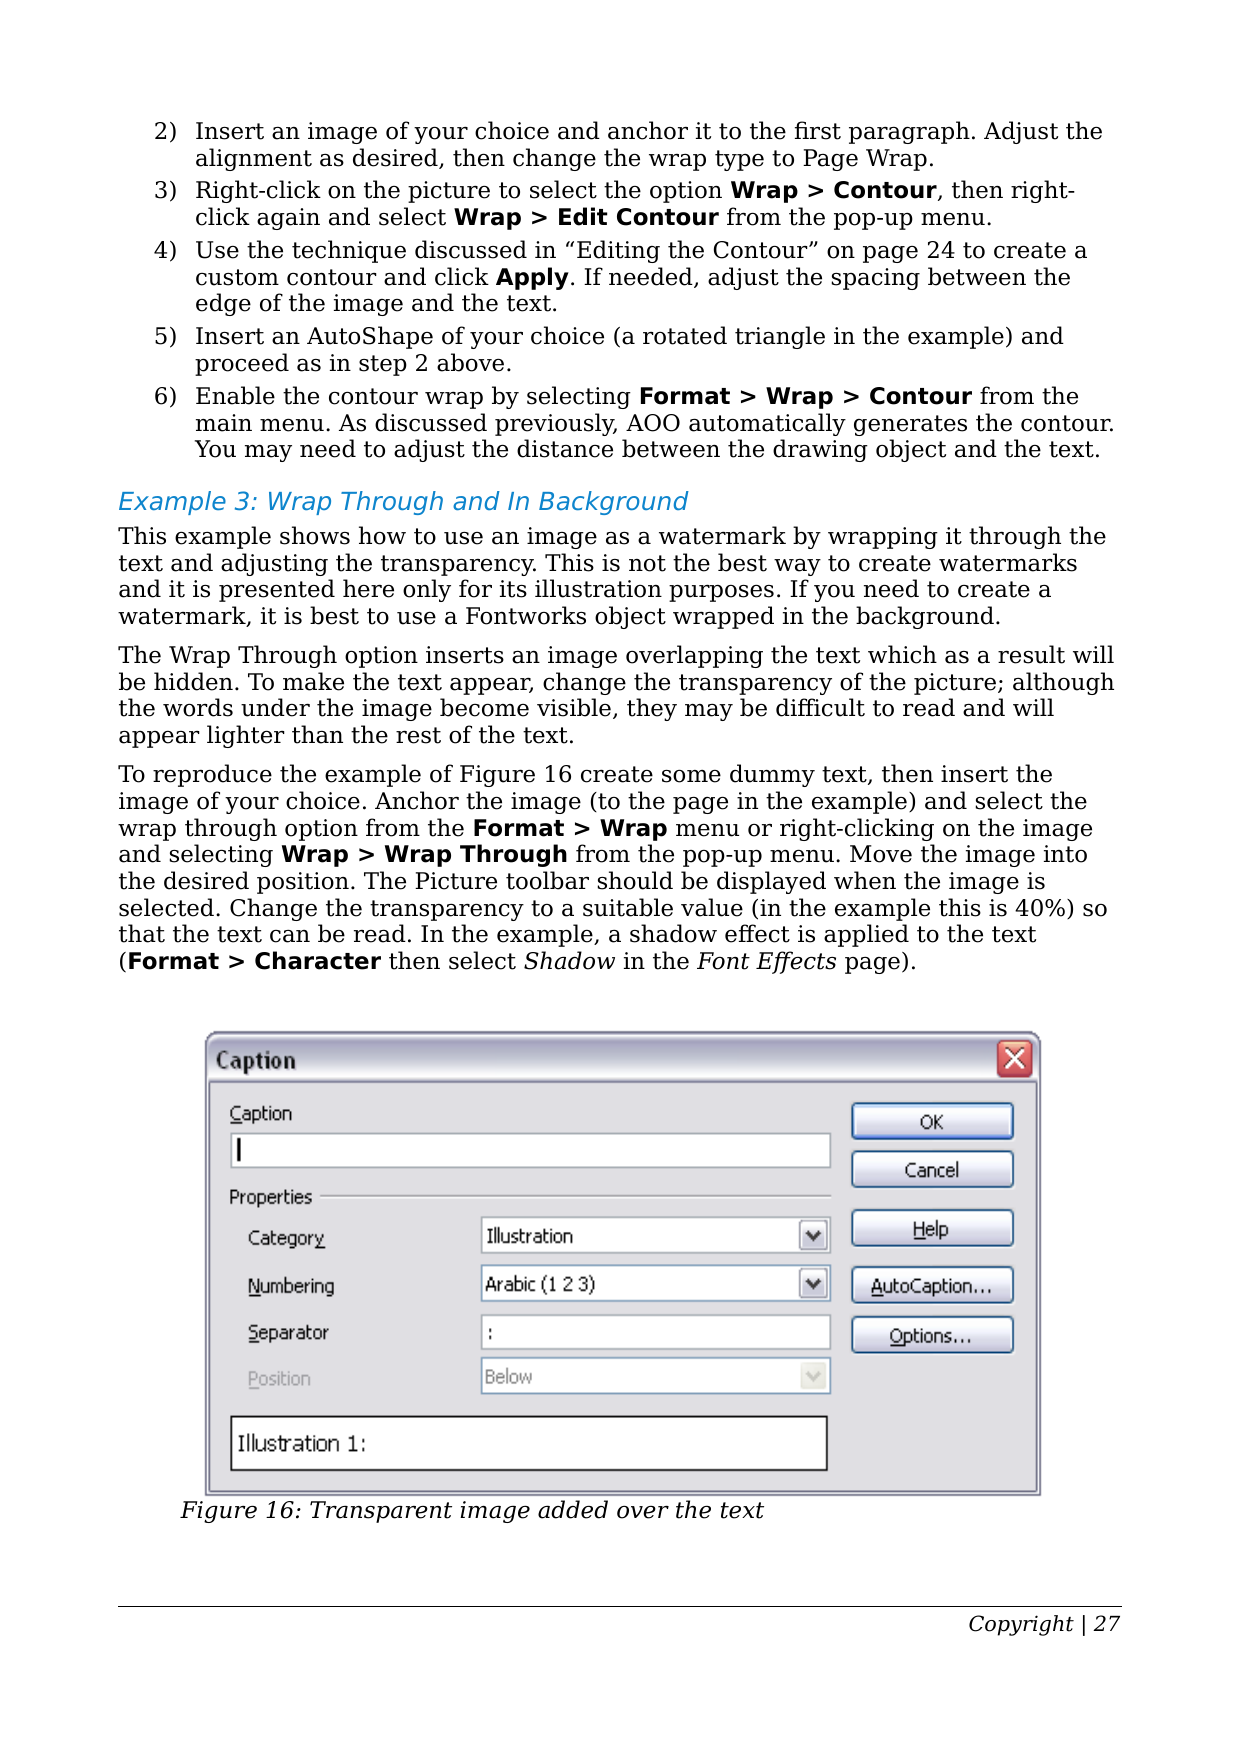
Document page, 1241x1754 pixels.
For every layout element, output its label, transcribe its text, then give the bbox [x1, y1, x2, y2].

text To reproduce the example of Figure 16 create some dummy text, then insert the image of your choice. Anchor the image (to the page in the example) and select the wrap through option from the Format > Wrap menu or right-clicking on the image and selecting Wrap > Wrap Through from the pop-up menu. Move the image into the desired position. The Picture toolbar should be displayed when the image is selected. Change the transparency to a suitable value (in the example this is 40%) so that the text can be read. In the example, a shadow effect is applied to the text (Format > Character then select Shadow in the Font Effects page). [118, 761, 1122, 975]
list Insert an AutoShape of your choice (a rotated triangle in the example) and proceed as in step 2 above. [177, 323, 1122, 377]
list Use the technique discussed in “Editing the cContour” on page 24 to create a custom contour and click Apply. If needed, adjust the spacing between the edge of the image and the text. [177, 237, 1122, 317]
list Enable the contour wrap by selecting Format > Wrap > Contour from the main menu. As discussed previously, AOO automatically generates the contour. You may need to adjust the distance between the drawing object and the text. [177, 383, 1122, 463]
list Right-click on the picture to select the option Wrap > Contour, then right-click again and select Wrap > Edit Contour from the pop-up menu. [177, 178, 1122, 231]
text This example shows how to use an image as a watermark by wrapping it through the text and adjusting the transparency. This is not the best way to create watermarks and it is presented here only for its illustration purposes. If you need to create a watermark, it is best to use a Fontworks object wrapped in the background. [118, 523, 1122, 630]
text The Wrap Through option inserts an image overlapping the text which as a result will be hidden. To make the text appear, change the transparency of the picture; although the words under the image become visible, they may be difficult to read and will appear lighter than the rest of the text. [118, 642, 1122, 749]
subtitle Example 3: Wrap Through and In Background [118, 487, 1122, 517]
text Figure 16: Transparent image added over the text [181, 1033, 1060, 1524]
list Insert an image of your choice and anchor it to the first paragraph. Adjust the alignment as desired, then change the wrap type to Page Wrap. [177, 118, 1122, 171]
